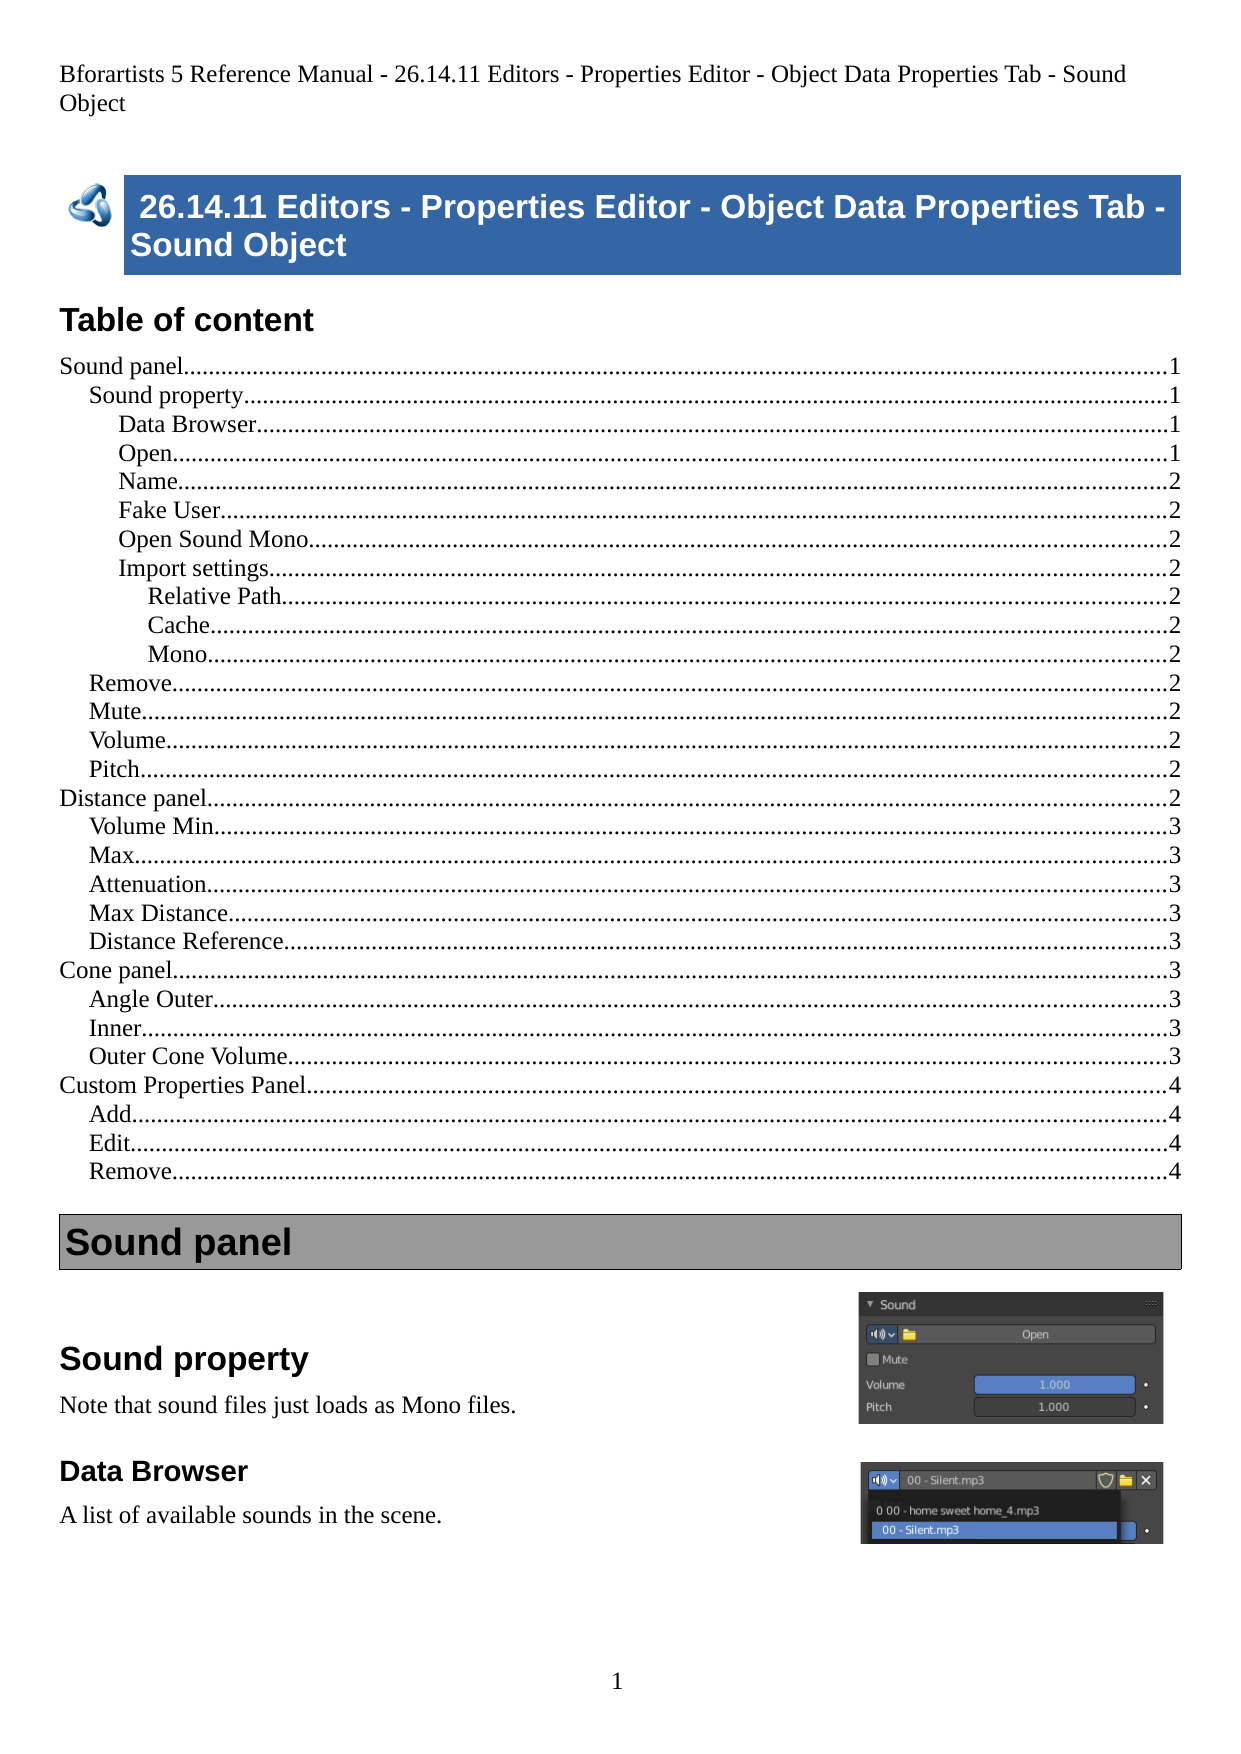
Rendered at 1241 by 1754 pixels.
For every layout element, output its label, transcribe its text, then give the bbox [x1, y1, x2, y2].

text Add 4 [88, 1099, 1181, 1128]
text Name 2 [118, 466, 1181, 495]
subtitle Table of content [59, 300, 1181, 339]
text Angle Outer 3 [88, 984, 1181, 1013]
subtitle Data Browser [59, 1454, 1181, 1488]
text A list of available sounds in the scene. [59, 1500, 860, 1529]
text Cone panel 3 [59, 955, 1181, 984]
text Open Sound Mono 2 [118, 524, 1181, 553]
subtitle [1164, 1339, 1181, 1378]
text Edit 4 [88, 1128, 1181, 1156]
text Mute 2 [88, 696, 1181, 725]
text Volume 2 [88, 725, 1181, 754]
text Sound property 1 [88, 380, 1181, 409]
text Relative Path 2 [147, 581, 1181, 610]
text Sound panel 1 [59, 351, 1181, 380]
text Custom Properties Panel 4 [59, 1070, 1181, 1099]
table_header 26.14.11 Editors - Properties Editor - Object Data Properties Tab - Sound Object [124, 175, 1181, 275]
picture [65, 180, 114, 230]
text Outer Cone Volume 3 [88, 1041, 1181, 1070]
text Data Browser 1 [118, 409, 1181, 438]
text Attenuation 3 [88, 869, 1181, 898]
text Cache 2 [147, 610, 1181, 639]
text Distance Reference 3 [88, 926, 1181, 955]
text Volume Min 3 [88, 811, 1181, 840]
text Distance panel 2 [59, 783, 1181, 811]
picture [858, 1292, 1164, 1424]
text Pitch 2 [88, 754, 1181, 783]
text Mono 2 [147, 639, 1181, 668]
text Note that sound files just loads as Mono files. [59, 1390, 858, 1419]
text Max Distance 3 [88, 898, 1181, 926]
table_header Sound panel [60, 1215, 1181, 1269]
text Remove 4 [88, 1156, 1181, 1185]
text Remove 2 [88, 668, 1181, 696]
text Open 1 [118, 438, 1181, 466]
picture [860, 1462, 1164, 1544]
table_header [59, 175, 124, 275]
text Max 3 [88, 840, 1181, 869]
subtitle Sound property [59, 1339, 858, 1378]
text Import settings 2 [118, 553, 1181, 581]
text Fake User 2 [118, 495, 1181, 524]
text Inner 3 [88, 1013, 1181, 1041]
